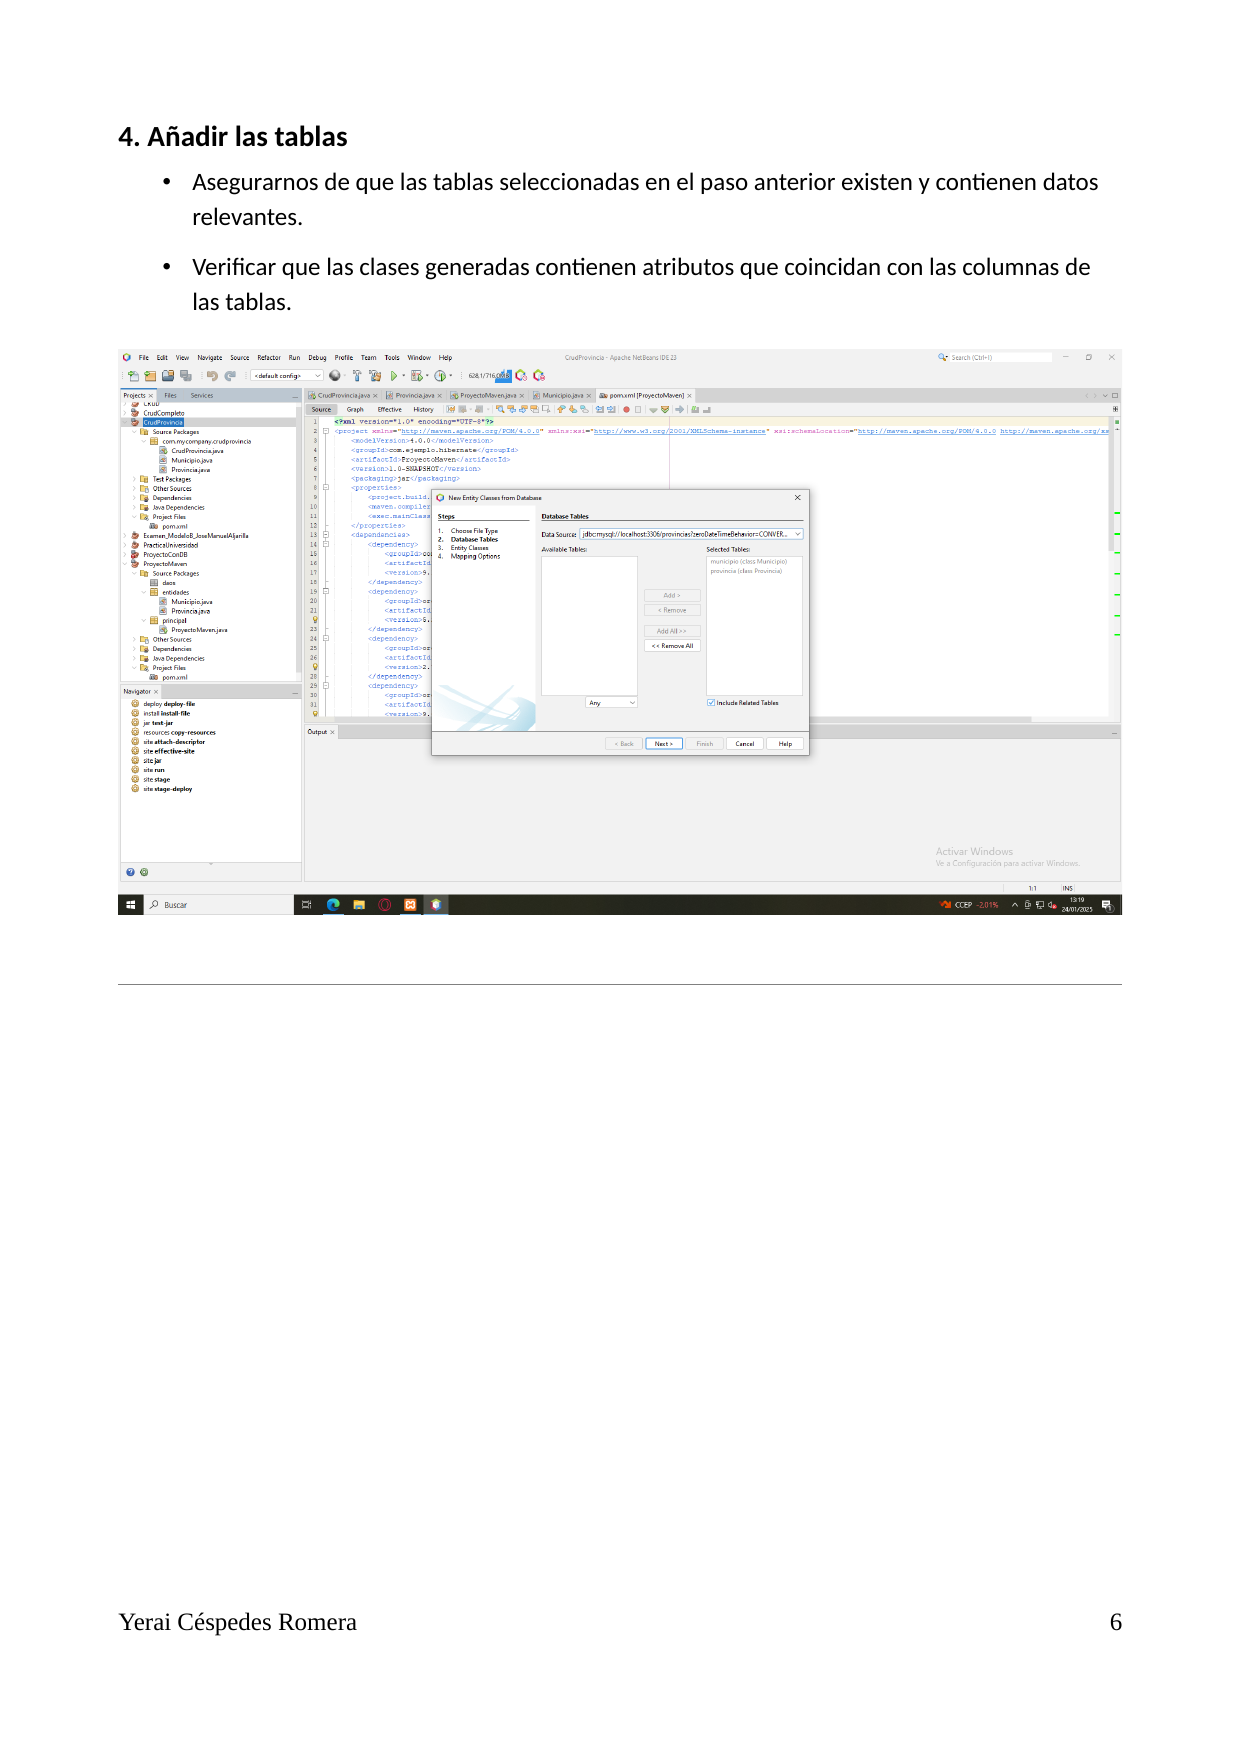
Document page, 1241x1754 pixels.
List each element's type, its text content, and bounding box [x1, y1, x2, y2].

list Asegurarnos de que las tablas seleccionadas en el paso anterior existen y contienen datos relevantes. [162, 166, 1122, 232]
list Verificar que las clases generadas contienen atributos que coincidan con las columnas de las tablas. [162, 251, 1122, 316]
picture [118, 349, 1123, 915]
subtitle 4. Añadir las tablas [118, 118, 1122, 154]
